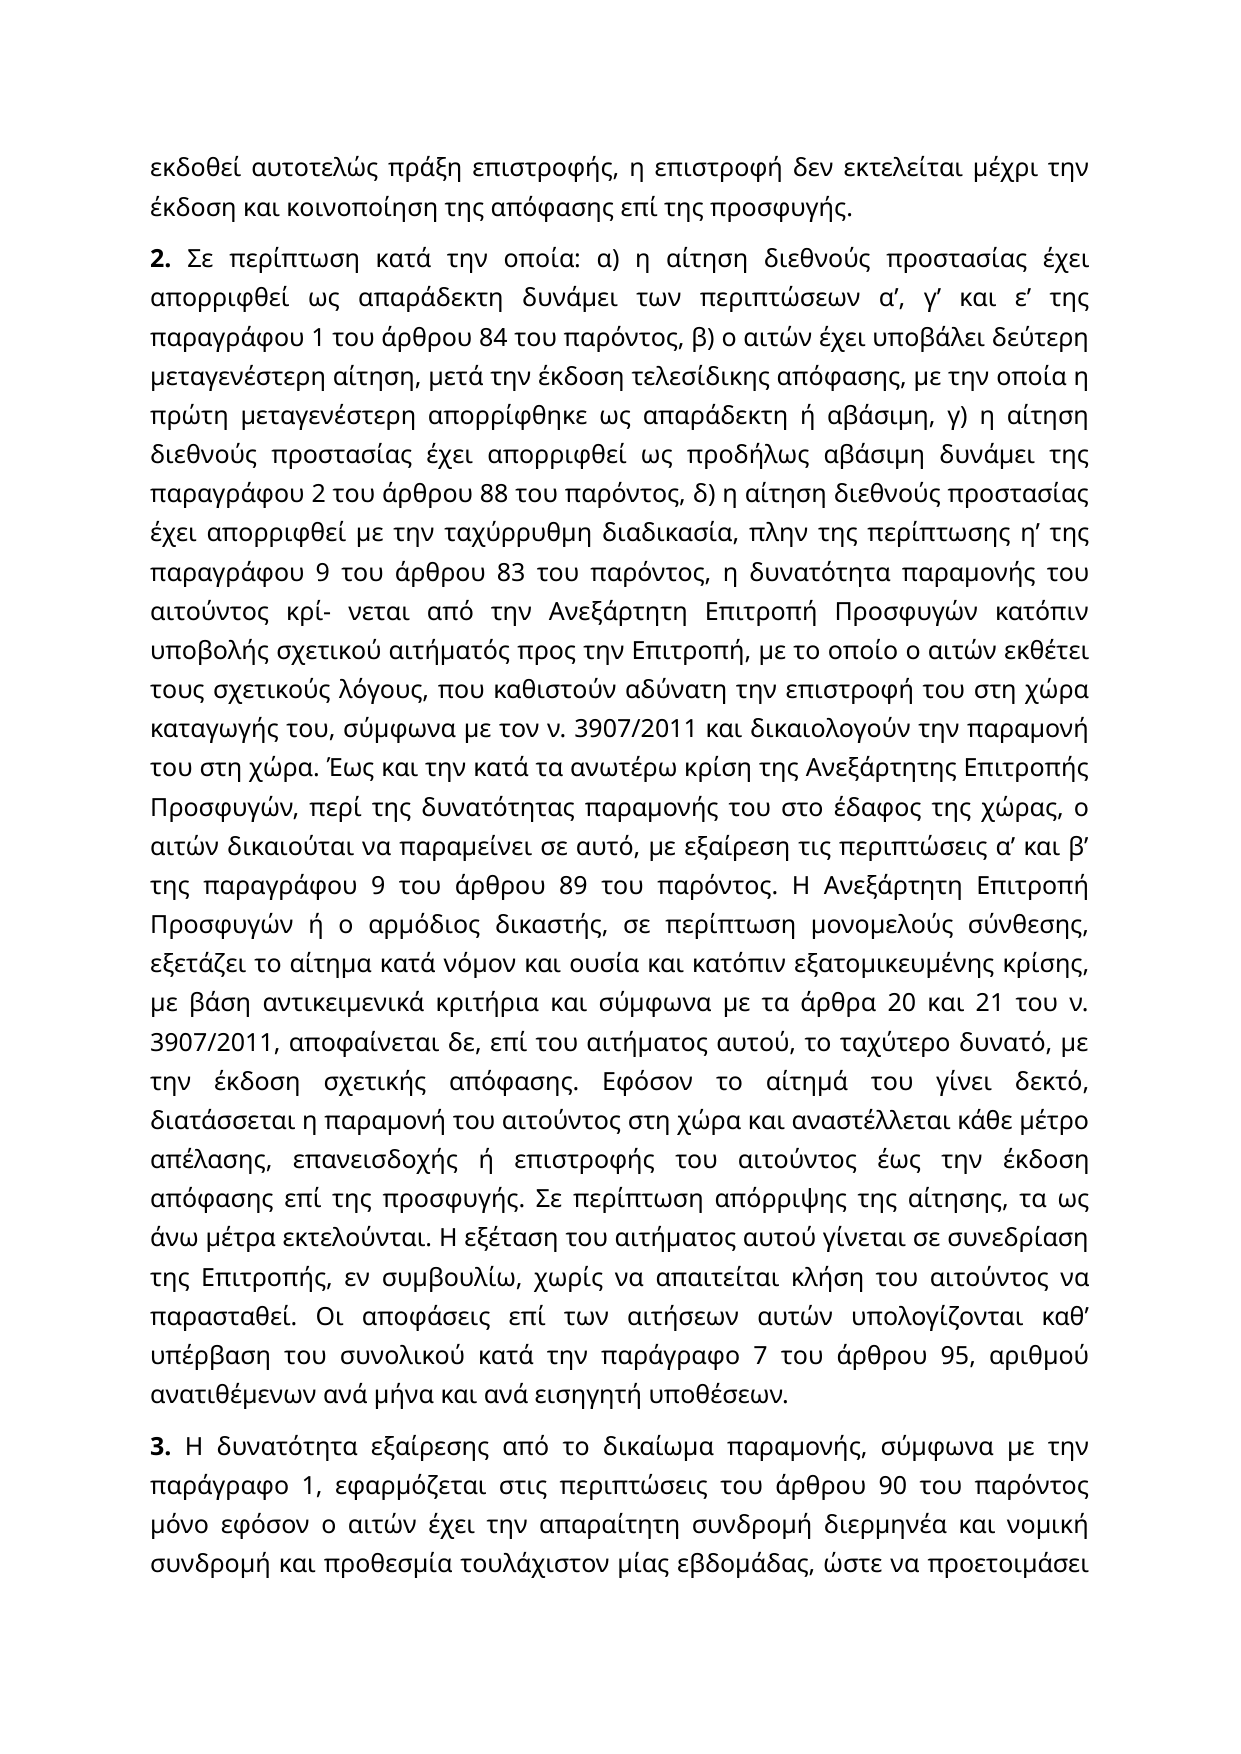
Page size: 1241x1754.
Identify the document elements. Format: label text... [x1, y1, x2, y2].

text 2. Σε περίπτωση κατά την οποία: α) η αίτηση διεθνούς προστασίας έχει απορριφθεί ως απαράδεκτη δυνάμει των περιπτώσεων α’, γ’ και ε’ της παραγράφου 1 του άρθρου 84 του παρόντος, β) ο αιτών έχει υποβάλει δεύτερη μεταγενέστερη αίτηση, μετά την έκδοση τελεσίδικης απόφασης, με την οποία η πρώτη μεταγενέστερη απορρίφθηκε ως απαράδεκτη ή αβάσιμη, γ) η αίτηση διεθνούς προστασίας έχει απορριφθεί ως προδήλως αβάσιμη δυνάμει της παραγράφου 2 του άρθρου 88 του παρόντος, δ) η αίτηση διεθνούς προστασίας έχει απορριφθεί με την ταχύρρυθμη διαδικασία, πλην της περίπτωσης η’ της παραγράφου 9 του άρθρου 83 του παρόντος, η δυνατότητα παραμονής του αιτούντος κρί- νεται από την Ανεξάρτητη Επιτροπή Προσφυγών κατόπιν υποβολής σχετικού αιτήματός προς την Επιτροπή, με το οποίο ο αιτών εκθέτει τους σχετικούς λόγους, που καθιστούν αδύνατη την επιστροφή του στη χώρα καταγωγής του, σύμφωνα με τον ν. 3907/2011 και δικαιολογούν την παραμονή του στη χώρα. Έως και την κατά τα ανωτέρω κρίση της Ανεξάρτητης Επιτροπής Προσφυγών, περί της δυνατότητας παραμονής του στο έδαφος της χώρας, ο αιτών δικαιούται να παραμείνει σε αυτό, με εξαίρεση τις περιπτώσεις α’ και β’ της παραγράφου 9 του άρθρου 89 του παρόντος. Η Ανεξάρτητη Επιτροπή Προσφυγών ή ο αρμόδιος δικαστής, σε περίπτωση μονομελούς σύνθεσης, εξετάζει το αίτημα κατά νόμον και ουσία και κατόπιν εξατομικευμένης κρίσης, με βάση αντικειμενικά κριτήρια και σύμφωνα με τα άρθρα 20 και 21 του ν. 3907/2011, αποφαίνεται δε, επί του αιτήματος αυτού, το ταχύτερο δυνατό, με την έκδοση σχετικής απόφασης. Εφόσον το αίτημά του γίνει δεκτό, διατάσσεται η παραμονή του αιτούντος στη χώρα και αναστέλλεται κάθε μέτρο απέλασης, επανεισδοχής ή επιστροφής του αιτούντος έως την έκδοση απόφασης επί της προσφυγής. Σε περίπτωση απόρριψης της αίτησης, τα ως άνω μέτρα εκτελούνται. Η εξέταση του αιτήματος αυτού γίνεται σε συνεδρίαση της Επιτροπής, εν συμβουλίω, χωρίς να απαιτείται κλήση του αιτούντος να παρασταθεί. Οι αποφάσεις επί των αιτήσεων αυτών υπολογίζονται καθ’ υπέρβαση του συνολικού κατά την παράγραφο 7 του άρθρου 95, αριθμού ανατιθέμενων ανά μήνα και ανά εισηγητή υποθέσεων. [150, 241, 1090, 1411]
text εκδοθεί αυτοτελώς πράξη επιστροφής, η επιστροφή δεν εκτελείται μέχρι την έκδοση και κοινοποίηση της απόφασης επί της προσφυγής. [150, 150, 1090, 223]
text 3. Η δυνατότητα εξαίρεσης από το δικαίωμα παραμονής, σύμφωνα με την παράγραφο 1, εφαρμόζεται στις περιπτώσεις του άρθρου 90 του παρόντος μόνο εφόσον ο αιτών έχει την απαραίτητη συνδρομή διερμηνέα και νομική συνδρομή και προθεσμία τουλάχιστον μίας εβδομάδας, ώστε να προετοιμάσει [150, 1428, 1090, 1580]
